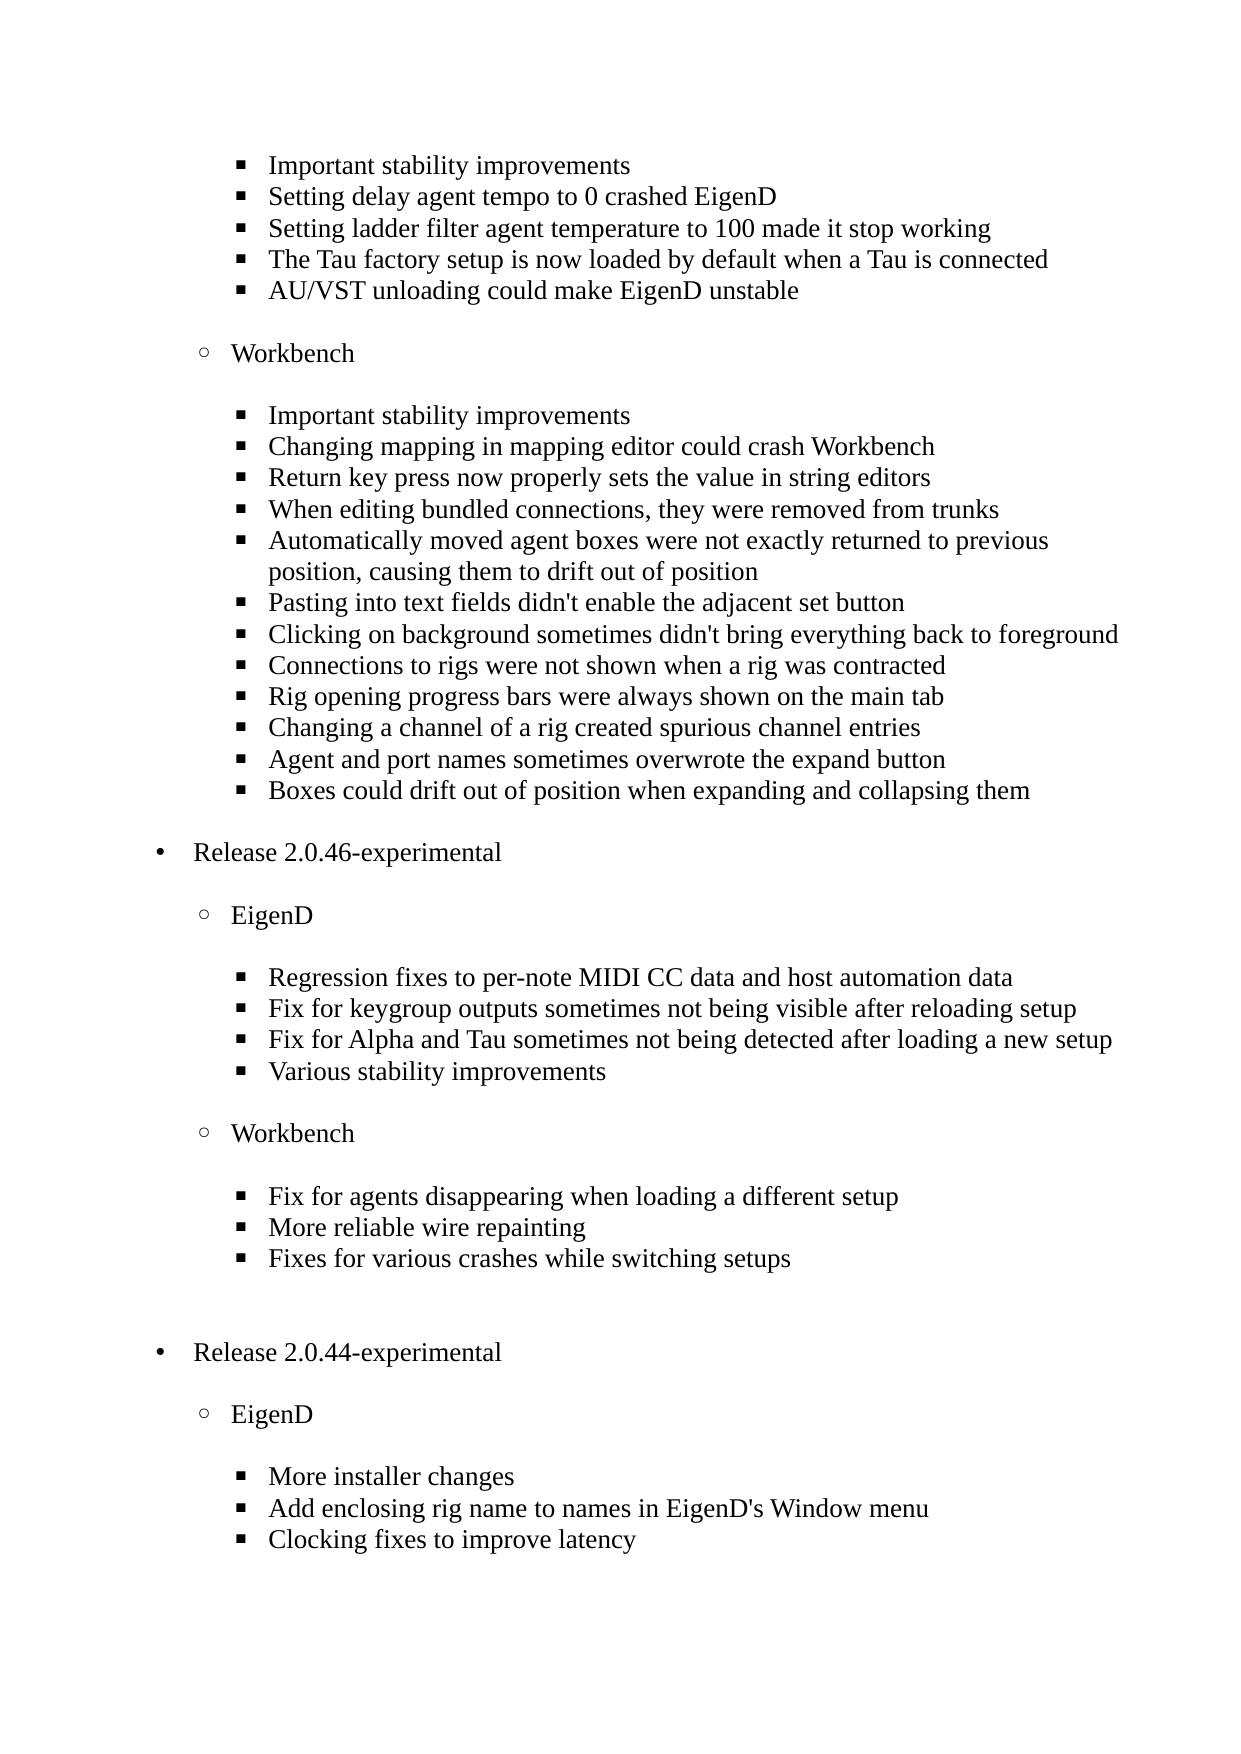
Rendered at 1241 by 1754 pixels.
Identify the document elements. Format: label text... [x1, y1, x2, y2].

list Clocking fixes to improve latency [231, 1523, 1122, 1554]
list Changing a channel of a rig created spurious channel entries [231, 711, 1122, 743]
list Fix for agents disappearing when loading a different setup [231, 1180, 1122, 1211]
list EigenD [193, 1398, 1122, 1429]
list Fix for Alpha and Tau sometimes not being detected after loading a new setup [231, 1024, 1122, 1055]
list Add enclosing rig name to names in EigenD's Window menu [231, 1492, 1122, 1523]
list Regression fixes to per-note MIDI CC data and host automation data [231, 961, 1122, 992]
list Boxes could drift out of position when expanding and collapsing them [231, 774, 1122, 805]
list Changing mapping in mapping editor could crash Workbench [231, 430, 1122, 462]
list Workbench [193, 337, 1122, 368]
list Pasting into text fields didn't enable the adjacent set button [231, 586, 1122, 618]
list Release 2.0.46-experimental [156, 836, 1122, 868]
list Clicking on background sometimes didn't bring everything back to foreground [231, 618, 1122, 649]
list Connections to rigs were not shown when a rig was contracted [231, 649, 1122, 680]
list Important stability improvements [231, 399, 1122, 430]
list Setting ladder filter agent temperature to 100 made it stop working [231, 212, 1122, 243]
list Fixes for various crashes while switching setups [231, 1242, 1122, 1273]
list Various stability improvements [231, 1055, 1122, 1086]
list Fix for keygroup outputs sometimes not being visible after reloading setup [231, 992, 1122, 1024]
list Rig opening progress bars were always shown on the main tab [231, 680, 1122, 711]
list AU/VST unloading could make EigenD unstable [231, 274, 1122, 306]
list Return key press now properly sets the value in string editors [231, 462, 1122, 493]
list Release 2.0.44-experimental [156, 1336, 1122, 1367]
list When editing bundled connections, they were removed from trunks [231, 493, 1122, 524]
list Workbench [193, 1117, 1122, 1148]
list Important stability improvements [231, 149, 1122, 181]
list Setting delay agent tempo to 0 crashed EigenD [231, 181, 1122, 212]
list Agent and port names sometimes overwrote the expand button [231, 743, 1122, 774]
list Automatically moved agent boxes were not exactly returned to previous position, causing them to drift out of position [231, 524, 1122, 586]
list More reliable wire repainting [231, 1211, 1122, 1242]
list More installer changes [231, 1461, 1122, 1492]
list EigenD [193, 899, 1122, 930]
list The Tau factory setup is now loaded by default when a Tau is connected [231, 243, 1122, 274]
